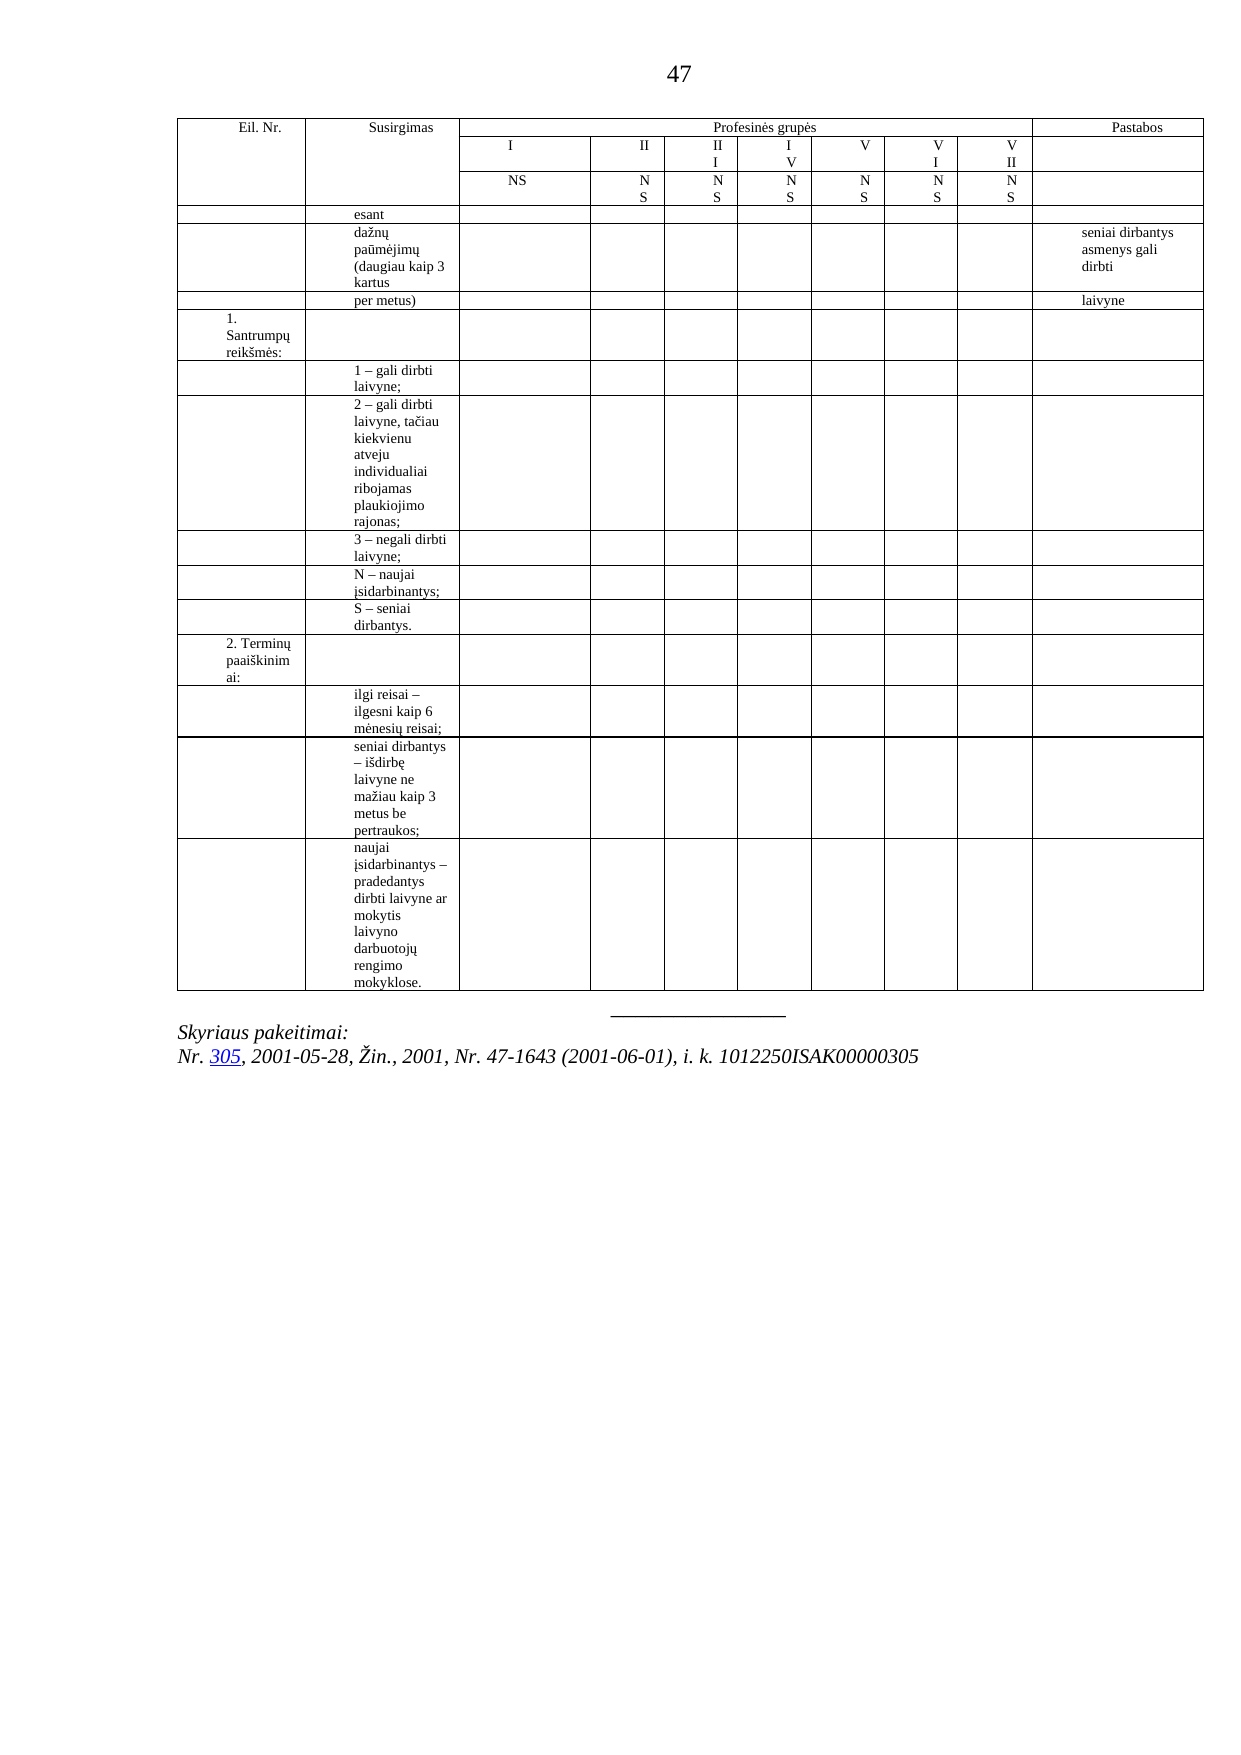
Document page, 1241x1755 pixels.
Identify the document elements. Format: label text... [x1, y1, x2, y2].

table_cell [885, 206, 957, 223]
table_cell [812, 292, 884, 309]
table_cell [665, 206, 737, 223]
table_cell [460, 531, 590, 564]
table_cell [738, 224, 811, 291]
table_cell 1 – gali dirbti laivyne; [306, 361, 459, 395]
table_cell [1033, 206, 1203, 223]
table_cell [885, 531, 957, 564]
table_cell [738, 686, 811, 736]
table_cell [178, 396, 305, 530]
table_cell [665, 361, 737, 395]
table_cell [460, 310, 590, 360]
table_cell [178, 839, 305, 990]
table_cell [591, 224, 664, 291]
table_cell esant [306, 206, 459, 223]
text Skyriaus pakeitimai: [177, 1020, 1181, 1044]
text ______________ [215, 991, 1181, 1020]
table_cell [665, 531, 737, 564]
table_cell laivyne [1033, 292, 1203, 309]
table_cell [958, 635, 1032, 685]
table_cell [178, 686, 305, 736]
table_cell [738, 206, 811, 223]
table_cell N – naujai įsidarbinantys; [306, 566, 459, 599]
table_cell 1. Santrumpų reikšmės: [178, 310, 305, 360]
table_cell 2 – gali dirbti laivyne, tačiau kiekvienu atveju individualiai ribojamas plaukiojimo rajonas; [306, 396, 459, 530]
table_cell II [591, 137, 664, 171]
table_header Eil. Nr. [178, 119, 305, 205]
table_cell [738, 292, 811, 309]
table_cell S – seniai dirbantys. [306, 600, 459, 634]
table_cell [812, 396, 884, 530]
table_cell [885, 396, 957, 530]
table_cell NS [591, 172, 664, 205]
table_cell [958, 292, 1032, 309]
table_cell [591, 839, 664, 990]
table_cell [306, 310, 459, 360]
table_cell [885, 738, 957, 838]
table_cell [591, 396, 664, 530]
table_cell NS [738, 172, 811, 205]
table_cell [738, 310, 811, 360]
table_cell III [665, 137, 737, 171]
table_cell [958, 600, 1032, 634]
table_cell [738, 839, 811, 990]
table_cell [738, 738, 811, 838]
table_cell [460, 600, 590, 634]
table_cell [591, 361, 664, 395]
table_cell [738, 635, 811, 685]
table_cell VII [958, 137, 1032, 171]
table_cell [1033, 738, 1203, 838]
table_cell [665, 566, 737, 599]
table_cell [665, 839, 737, 990]
table_cell [958, 396, 1032, 530]
table_cell [812, 738, 884, 838]
table_cell [591, 310, 664, 360]
table_cell NS [460, 172, 590, 205]
table_cell [958, 361, 1032, 395]
table_cell [1033, 600, 1203, 634]
table_cell [665, 224, 737, 291]
table_cell dažnų paūmėjimų (daugiau kaip 3 kartus [306, 224, 459, 291]
table_cell NS [885, 172, 957, 205]
table_cell [591, 686, 664, 736]
table_cell [812, 224, 884, 291]
table_cell [591, 635, 664, 685]
table_cell [306, 635, 459, 685]
table_cell [460, 224, 590, 291]
table_cell [178, 531, 305, 564]
table_cell seniai dirbantys – išdirbę laivyne ne mažiau kaip 3 metus be pertraukos; [306, 738, 459, 838]
table_cell [958, 531, 1032, 564]
table_cell [1033, 531, 1203, 564]
table_cell [178, 292, 305, 309]
table_cell per metus) [306, 292, 459, 309]
table_cell I [460, 137, 590, 171]
table_cell V [812, 137, 884, 171]
table_cell naujai įsidarbinantys – pradedantys dirbti laivyne ar mokytis laivyno darbuotojų rengimo mokyklose. [306, 839, 459, 990]
table_cell [958, 738, 1032, 838]
table_cell [178, 224, 305, 291]
table_cell [178, 738, 305, 838]
table_cell [885, 839, 957, 990]
table_cell [812, 206, 884, 223]
table_cell [665, 738, 737, 838]
table_cell [885, 566, 957, 599]
table_cell [1033, 361, 1203, 395]
table_cell [178, 566, 305, 599]
table_cell [958, 224, 1032, 291]
table_cell [738, 566, 811, 599]
table_cell IV [738, 137, 811, 171]
table_cell [665, 686, 737, 736]
table_cell [665, 635, 737, 685]
table_cell [1033, 686, 1203, 736]
table_cell [460, 635, 590, 685]
table_cell [460, 361, 590, 395]
table_cell [885, 292, 957, 309]
table_cell [591, 531, 664, 564]
table_cell 2. Terminų paaiškinimai: [178, 635, 305, 685]
table_cell [958, 206, 1032, 223]
table_cell [812, 600, 884, 634]
table_cell [885, 224, 957, 291]
table_cell seniai dirbantys asmenys gali dirbti [1033, 224, 1203, 291]
table_cell [958, 686, 1032, 736]
table_cell [812, 635, 884, 685]
table_cell NS [958, 172, 1032, 205]
table_cell [460, 566, 590, 599]
table_cell VI [885, 137, 957, 171]
table_cell [591, 566, 664, 599]
table_cell [1033, 396, 1203, 530]
table_cell NS [665, 172, 737, 205]
table_cell [738, 396, 811, 530]
table_cell [178, 600, 305, 634]
table_cell [885, 310, 957, 360]
table_cell [460, 396, 590, 530]
table_cell [1033, 137, 1203, 171]
table_cell [812, 566, 884, 599]
table_cell [178, 206, 305, 223]
table_cell [958, 566, 1032, 599]
table_cell [885, 635, 957, 685]
table_cell [812, 686, 884, 736]
table_cell [178, 361, 305, 395]
table_cell [460, 206, 590, 223]
table_cell [591, 206, 664, 223]
table_cell [885, 686, 957, 736]
table_cell [812, 531, 884, 564]
table_cell [885, 361, 957, 395]
table_cell [1033, 839, 1203, 990]
table_cell [812, 310, 884, 360]
table_cell [591, 738, 664, 838]
table_cell [885, 600, 957, 634]
table_cell [665, 310, 737, 360]
table_cell [1033, 172, 1203, 205]
table_cell [460, 686, 590, 736]
table_cell [1033, 566, 1203, 599]
table_cell [665, 600, 737, 634]
table_cell [591, 600, 664, 634]
table_cell [958, 310, 1032, 360]
table_cell [738, 361, 811, 395]
table_cell [460, 738, 590, 838]
table_cell [460, 292, 590, 309]
table_cell 3 – negali dirbti laivyne; [306, 531, 459, 564]
table_cell [812, 839, 884, 990]
table_header Profesinės grupės [460, 119, 1032, 136]
table_cell [958, 839, 1032, 990]
table_cell NS [812, 172, 884, 205]
table_cell [1033, 310, 1203, 360]
text Nr. 305, 2001-05-28, Žin., 2001, Nr. 47-1643 (2001-06-01), i. k. 1012250ISAK00000305 [177, 1044, 1181, 1068]
table_cell [665, 292, 737, 309]
table_cell [738, 600, 811, 634]
table_header Pastabos [1033, 119, 1203, 136]
table_cell [1033, 635, 1203, 685]
table_header Susirgimas [306, 119, 459, 205]
table_cell ilgi reisai – ilgesni kaip 6 mėnesių reisai; [306, 686, 459, 736]
table_cell [591, 292, 664, 309]
table_cell [460, 839, 590, 990]
table_cell [812, 361, 884, 395]
table_cell [738, 531, 811, 564]
table_cell [665, 396, 737, 530]
